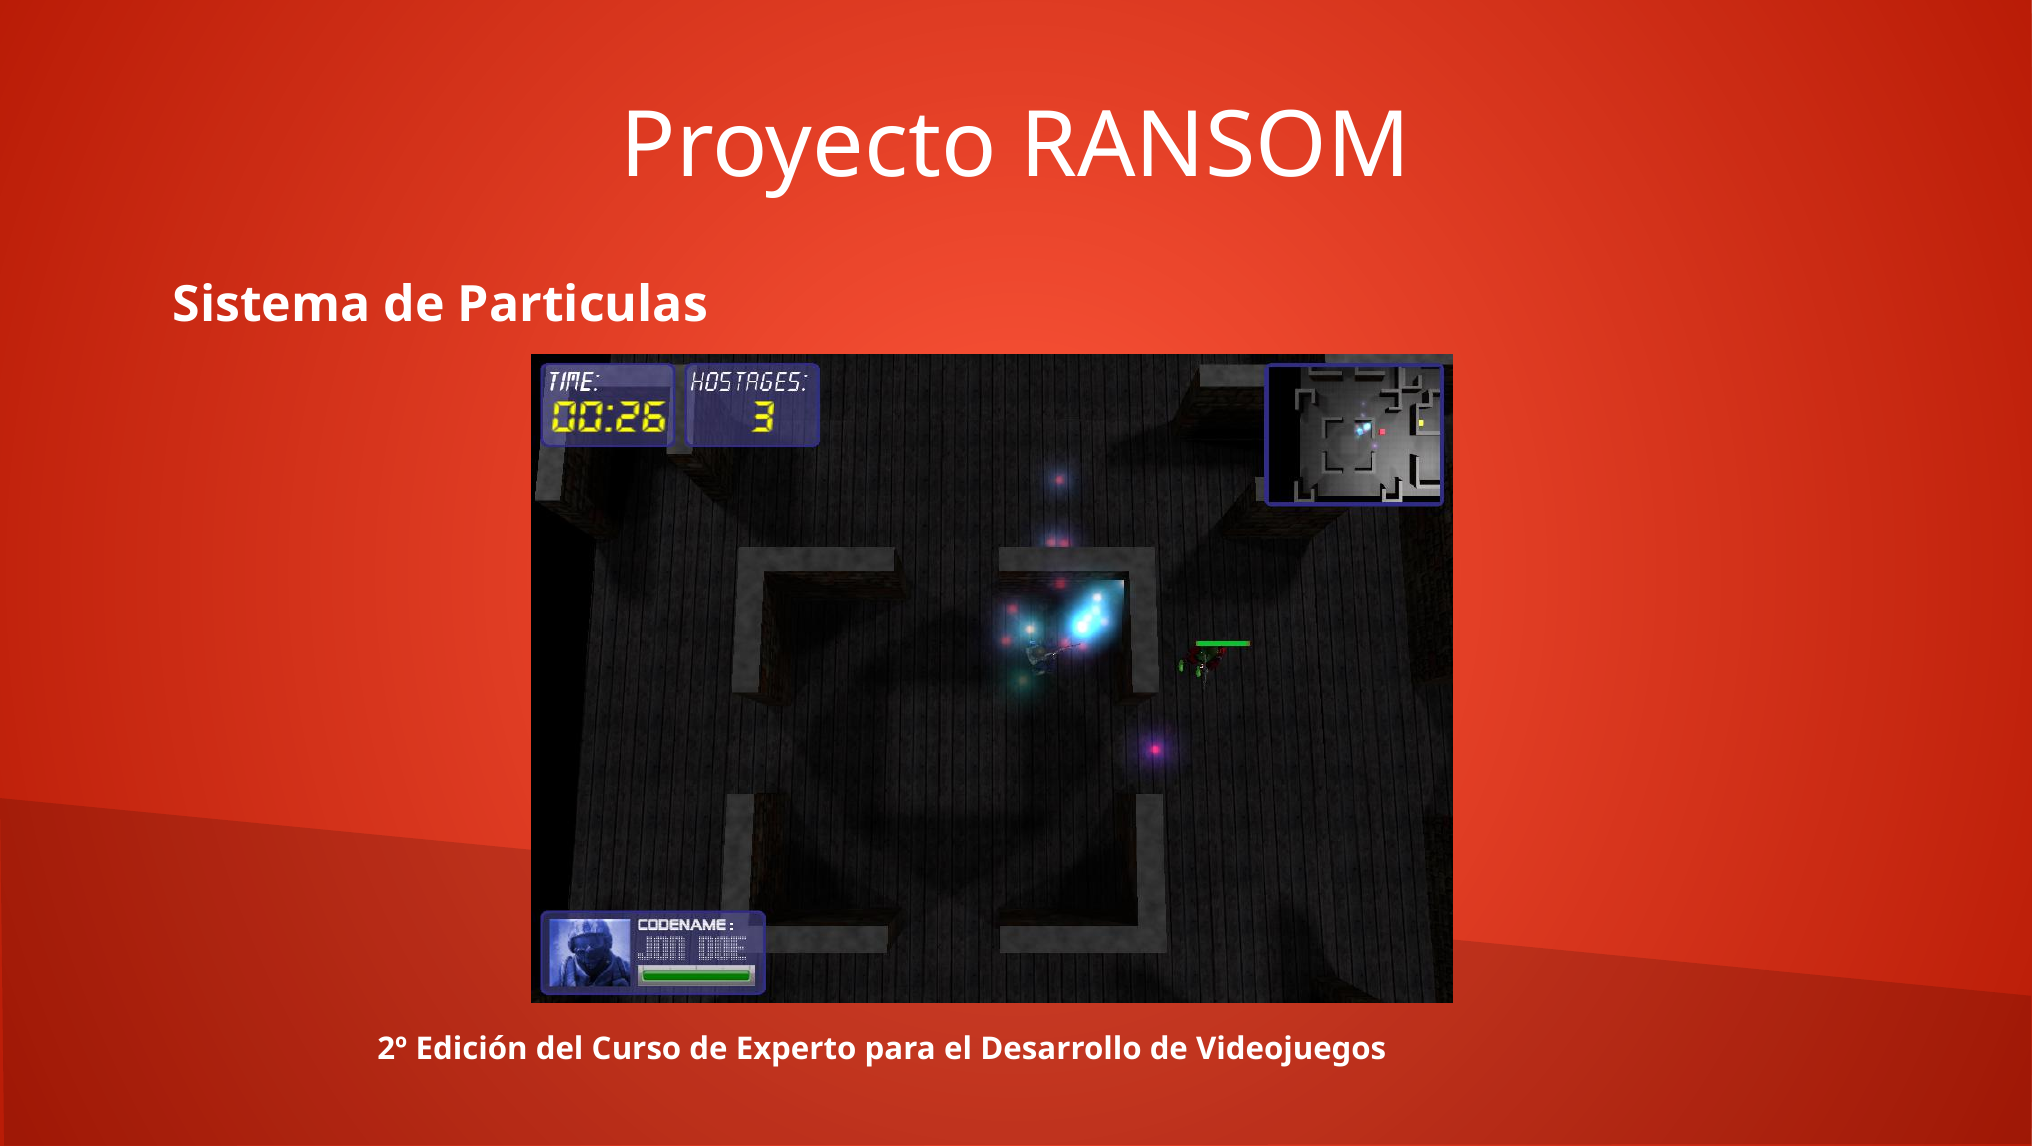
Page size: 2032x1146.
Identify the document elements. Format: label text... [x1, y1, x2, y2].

picture [531, 354, 1453, 1003]
title Proyecto RANSOM [101, 45, 1931, 237]
list Sistema de Particulas [101, 268, 1016, 981]
text_box 2º Edición del Curso de Experto para el Desarrollo de Videojuegos [362, 1018, 1669, 1085]
